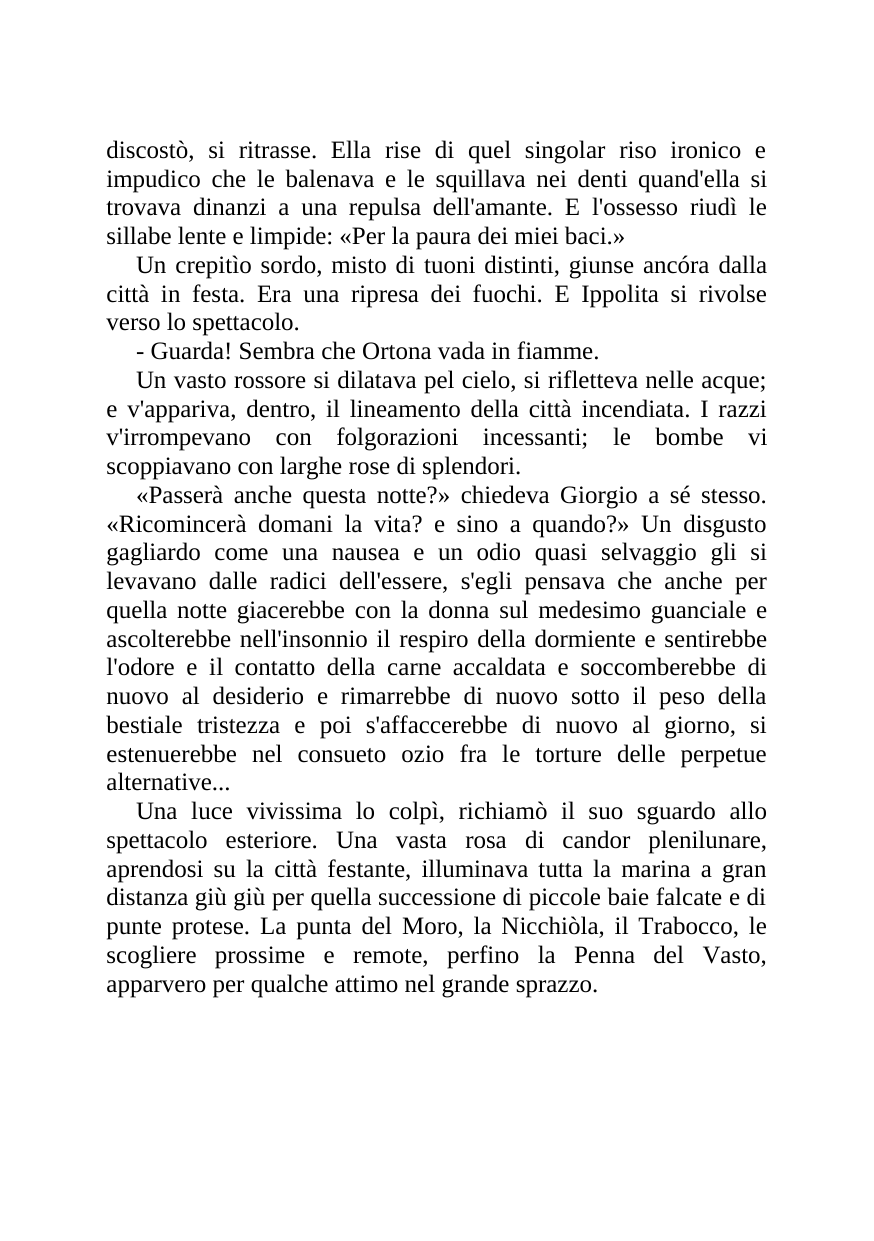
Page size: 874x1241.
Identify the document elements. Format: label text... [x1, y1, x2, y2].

text discostò, si ritrasse. Ella rise di quel singolar riso ironico e impudico che le balenava e le squillava nei denti quand'ella si trovava dinanzi a una repulsa dell'amante. E l'ossesso riudì le sillabe lente e limpide: «Per la paura dei miei baci.» [106, 135, 768, 250]
text «Passerà anche questa notte?» chiedeva Giorgio a sé stesso. «Ricomincerà domani la vita? e sino a quando?» Un disgusto gagliardo come una nausea e un odio quasi selvaggio gli si levavano dalle radici dell'essere, s'egli pensava che anche per quella notte giacerebbe con la donna sul medesimo guanciale e ascolterebbe nell'insonnio il respiro della dormiente e sentirebbe l'odore e il contatto della carne accaldata e soccomberebbe di nuovo al desiderio e rimarrebbe di nuovo sotto il peso della bestiale tristezza e poi s'affaccerebbe di nuovo al giorno, si estenuerebbe nel consueto ozio fra le torture delle perpetue alternative... [106, 480, 768, 796]
text Un vasto rossore si dilatava pel cielo, si rifletteva nelle acque; e v'appariva, dentro, il lineamento della città incendiata. I razzi v'irrompevano con folgorazioni incessanti; le bombe vi scoppiavano con larghe rose di splendori. [106, 365, 768, 480]
text Una luce vivissima lo colpì, richiamò il suo sguardo allo spettacolo esteriore. Una vasta rosa di candor plenilunare, aprendosi su la città festante, illuminava tutta la marina a gran distanza giù giù per quella successione di piccole baie falcate e di punte protese. La punta del Moro, la Nicchiòla, il Trabocco, le scogliere prossime e remote, perfino la Penna del Vasto, apparvero per qualche attimo nel grande sprazzo. [106, 796, 768, 997]
text - Guarda! Sembra che Ortona vada in fiamme. [106, 336, 768, 365]
text Un crepitìo sordo, misto di tuoni distinti, giunse ancóra dalla città in festa. Era una ripresa dei fuochi. E Ippolita si rivolse verso lo spettacolo. [106, 250, 768, 336]
